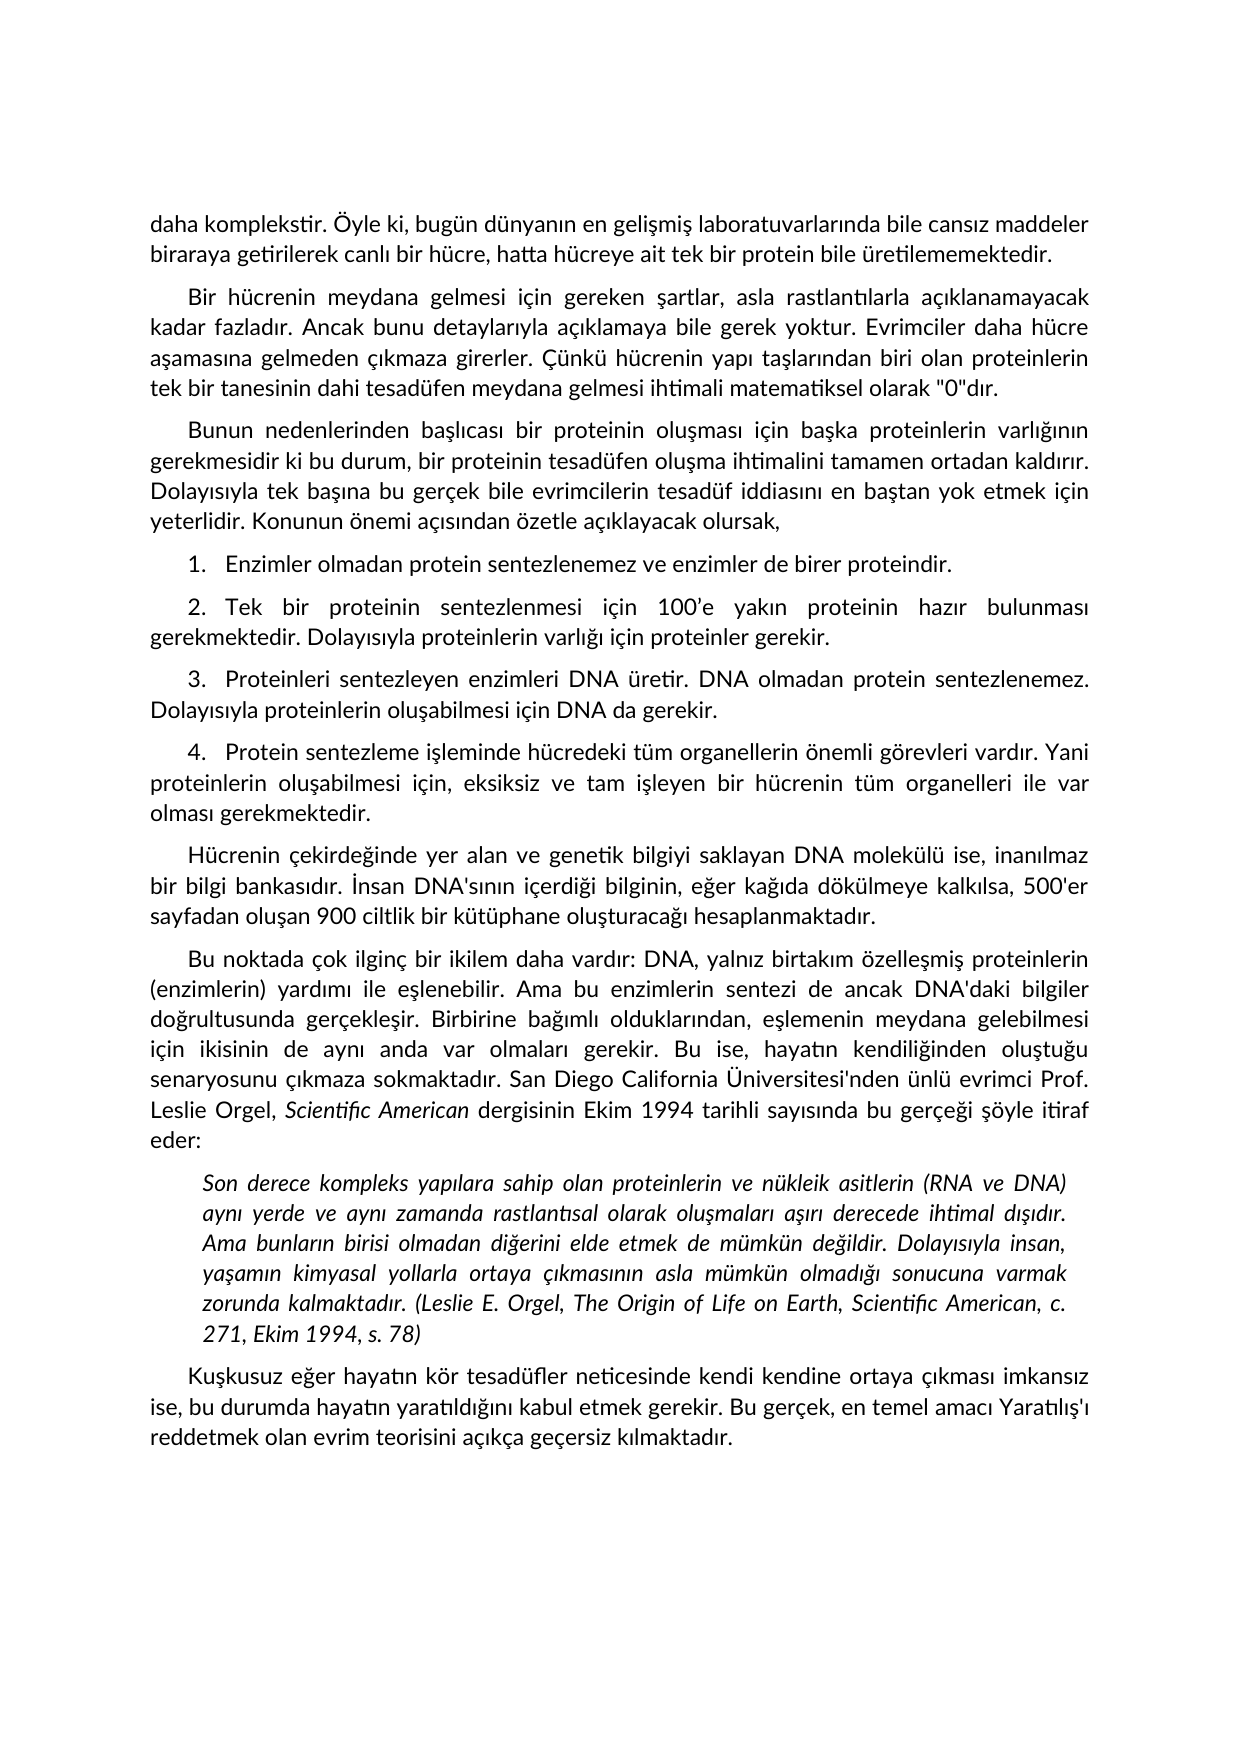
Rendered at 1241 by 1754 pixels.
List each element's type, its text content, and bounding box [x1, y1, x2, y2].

text Bir hücrenin meydana gelmesi için gereken şartlar, asla rastlantılarla açıklanamayacak kadar fazladır. Ancak bunu detaylarıyla açıklamaya bile gerek yoktur. Evrimciler daha hücre aşamasına gelmeden çıkmaza girerler. Çünkü hücrenin yapı taşlarından biri olan proteinlerin tek bir tanesinin dahi tesadüfen meydana gelmesi ihtimali matematiksel olarak "0"dır. [150, 283, 1090, 401]
text daha komplekstir. Öyle ki, bugün dünyanın en gelişmiş laboratuvarlarında bile cansız maddeler biraraya getirilerek canlı bir hücre, hatta hücreye ait tek bir protein bile üretilememektedir. [150, 210, 1090, 268]
text Kuşkusuz eğer hayatın kör tesadüfler neticesinde kendi kendine ortaya çıkması imkansız ise, bu durumda hayatın yaratıldığını kabul etmek gerekir. Bu gerçek, en temel amacı Yaratılış'ı reddetmek olan evrim teorisini açıkça geçersiz kılmaktadır. [150, 1362, 1090, 1450]
text Bu noktada çok ilginç bir ikilem daha vardır: DNA, yalnız birtakım özelleşmiş proteinlerin (enzimlerin) yardımı ile eşlenebilir. Ama bu enzimlerin sentezi de ancak DNA'daki bilgiler doğrultusunda gerçekleşir. Birbirine bağımlı olduklarından, eşlemenin meydana gelebilmesi için ikisinin de aynı anda var olmaları gerekir. Bu ise, hayatın kendiliğinden oluştuğu senaryosunu çıkmaza sokmaktadır. San Diego California Üniversitesi'nden ünlü evrimci Prof. Leslie Orgel, Scientific American dergisinin Ekim 1994 tarihli sayısında bu gerçeği şöyle itiraf eder: [150, 944, 1090, 1153]
text Bunun nedenlerinden başlıcası bir proteinin oluşması için başka proteinlerin varlığının gerekmesidir ki bu durum, bir proteinin tesadüfen oluşma ihtimalini tamamen ortadan kaldırır. Dolayısıyla tek başına bu gerçek bile evrimcilerin tesadüf iddiasını en baştan yok etmek için yeterlidir. Konunun önemi açısından özetle açıklayacak olursak, [150, 416, 1090, 534]
text Son derece kompleks yapılara sahip olan proteinlerin ve nükleik asitlerin (RNA ve DNA) aynı yerde ve aynı zamanda rastlantısal olarak oluşmaları aşırı derecede ihtimal dışıdır. Ama bunların birisi olmadan diğerini elde etmek de mümkün değildir. Dolayısıyla insan, yaşamın kimyasal yollarla ortaya çıkmasının asla mümkün olmadığı sonucuna varmak zorunda kalmaktadır. (Leslie E. Orgel, The Origin of Life on Earth, Scientific American, c. 271, Ekim 1994, s. 78) [202, 1168, 1068, 1347]
text 4. Protein sentezleme işleminde hücredeki tüm organellerin önemli görevleri vardır. Yani proteinlerin oluşabilmesi için, eksiksiz ve tam işleyen bir hücrenin tüm organelleri ile var olması gerekmektedir. [150, 738, 1090, 826]
text 1. Enzimler olmadan protein sentezlenemez ve enzimler de birer proteindir. [150, 549, 1090, 577]
text 3. Proteinleri sentezleyen enzimleri DNA üretir. DNA olmadan protein sentezlenemez. Dolayısıyla proteinlerin oluşabilmesi için DNA da gerekir. [150, 665, 1090, 723]
text 2. Tek bir proteinin sentezlenmesi için 100’e yakın proteinin hazır bulunması gerekmektedir. Dolayısıyla proteinlerin varlığı için proteinler gerekir. [150, 592, 1090, 650]
text Hücrenin çekirdeğinde yer alan ve genetik bilgiyi saklayan DNA molekülü ise, inanılmaz bir bilgi bankasıdır. İnsan DNA'sının içerdiği bilginin, eğer kağıda dökülmeye kalkılsa, 500'er sayfadan oluşan 900 ciltlik bir kütüphane oluşturacağı hesaplanmaktadır. [150, 841, 1090, 929]
